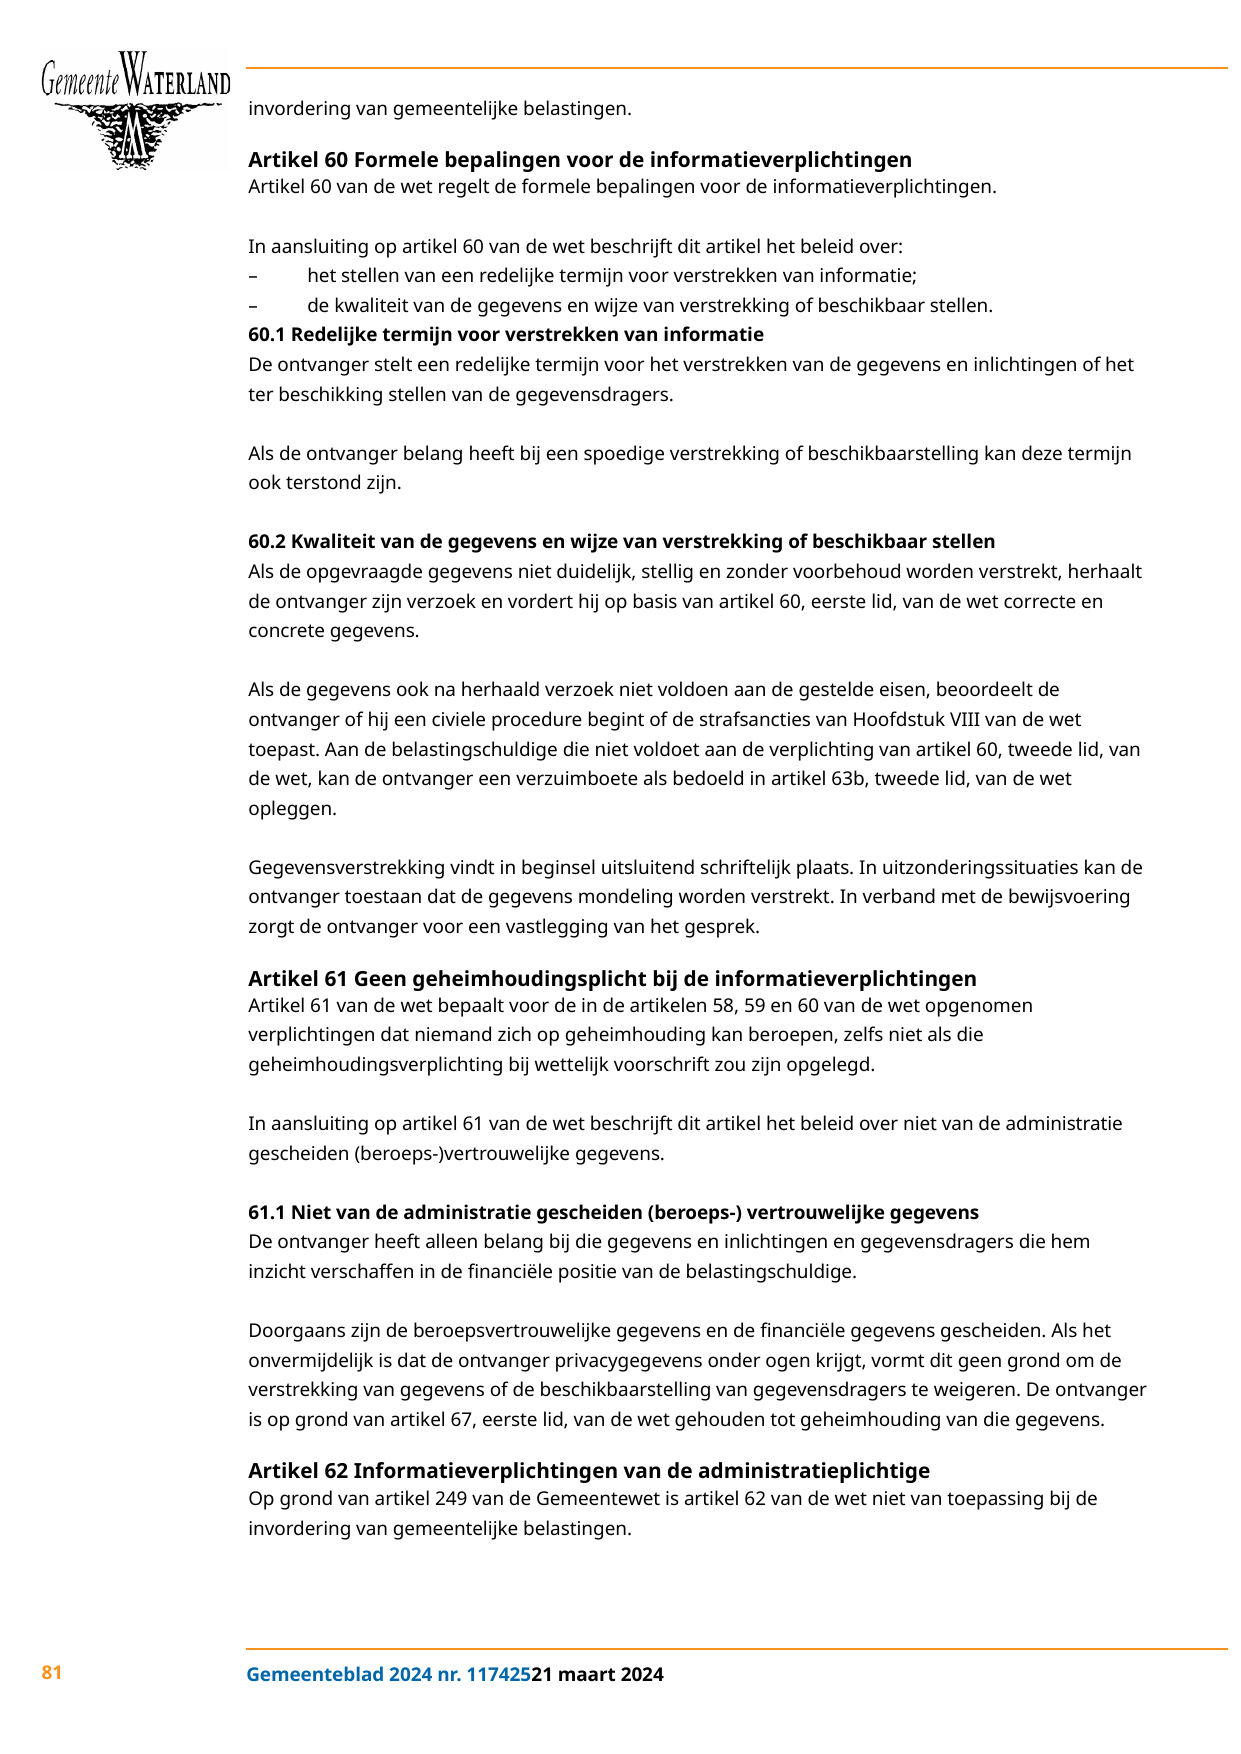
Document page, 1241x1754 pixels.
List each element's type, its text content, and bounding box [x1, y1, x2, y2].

text 60.2 Kwaliteit van de gegevens en wijze van verstrekking of beschikbaar stellen [248, 529, 1152, 554]
text 60.1 Redelijke termijn voor verstrekken van informatie [248, 322, 1152, 347]
text Artikel 60 Formele bepalingen voor de informatieverplichtingen [248, 145, 1152, 174]
text Doorgaans zijn de beroepsvertrouwelijke gegevens en de financiële gegevens gescheiden. Als het onvermijdelijk is dat de ontvanger privacygegevens onder ogen krijgt, vormt dit geen grond om de verstrekking van gegevens of de beschikbaarstelling van gegevensdragers te weigeren. De ontvanger is op grond van artikel 67, eerste lid, van de wet gehouden tot geheimhouding van die gegevens. [248, 1317, 1152, 1432]
text De ontvanger stelt een redelijke termijn voor het verstrekken van de gegevens en inlichtingen of het ter beschikking stellen van de gegevensdragers. [248, 351, 1152, 406]
text Artikel 61 Geen geheimhoudingsplicht bij de informatieverplichtingen [248, 964, 1152, 992]
list het stellen van een redelijke termijn voor verstrekken van informatie; [248, 262, 1152, 288]
list de kwaliteit van de gegevens en wijze van verstrekking of beschikbaar stellen. [248, 292, 1152, 318]
text Als de gegevens ook na herhaald verzoek niet voldoen aan de gestelde eisen, beoordeelt de ontvanger of hij een civiele procedure begint of de strafsancties van Hoofdstuk VIII van de wet toepast. Aan de belastingschuldige die niet voldoet aan de verplichting van artikel 60, tweede lid, van de wet, kan de ontvanger een verzuimboete als bedoeld in artikel 63b, tweede lid, van de wet opleggen. [248, 677, 1152, 821]
text In aansluiting op artikel 60 van de wet beschrijft dit artikel het beleid over: [248, 233, 1152, 258]
text Artikel 60 van de wet regelt de formele bepalingen voor de informatieverplichtingen. [248, 174, 1152, 199]
text Gegevensverstrekking vindt in beginsel uitsluitend schriftelijk plaats. In uitzonderingssituaties kan de ontvanger toestaan dat de gegevens mondeling worden verstrekt. In verband met de bewijsvoering zorgt de ontvanger voor een vastlegging van het gesprek. [248, 854, 1152, 939]
text invordering van gemeentelijke belastingen. [248, 95, 1152, 121]
text De ontvanger heeft alleen belang bij die gegevens en inlichtingen en gegevensdragers die hem inzicht verschaffen in de financiële positie van de belastingschuldige. [248, 1229, 1152, 1284]
text 61.1 Niet van de administratie gescheiden (beroeps-) vertrouwelijke gegevens [248, 1199, 1152, 1225]
text Artikel 61 van de wet bepaalt voor de in de artikelen 58, 59 en 60 van de wet opgenomen verplichtingen dat niemand zich op geheimhouding kan beroepen, zelfs niet als die geheimhoudingsverplichting bij wettelijk voorschrift zou zijn opgelegd. [248, 992, 1152, 1077]
text Op grond van artikel 249 van de Gemeentewet is artikel 62 van de wet niet van toepassing bij de invordering van gemeentelijke belastingen. [248, 1485, 1152, 1540]
text Als de opgevraagde gegevens niet duidelijk, stellig en zonder voorbehoud worden verstrekt, herhaalt de ontvanger zijn verzoek en vordert hij op basis van artikel 60, eerste lid, van de wet correcte en concrete gegevens. [248, 558, 1152, 643]
text Als de ontvanger belang heeft bij een spoedige verstrekking of beschikbaarstelling kan deze termijn ook terstond zijn. [248, 440, 1152, 495]
picture [41, 47, 231, 172]
text In aansluiting op artikel 61 van de wet beschrijft dit artikel het beleid over niet van de administratie gescheiden (beroeps-)vertrouwelijke gegevens. [248, 1110, 1152, 1166]
text Artikel 62 Informatieverplichtingen van de administratieplichtige [248, 1457, 1152, 1485]
